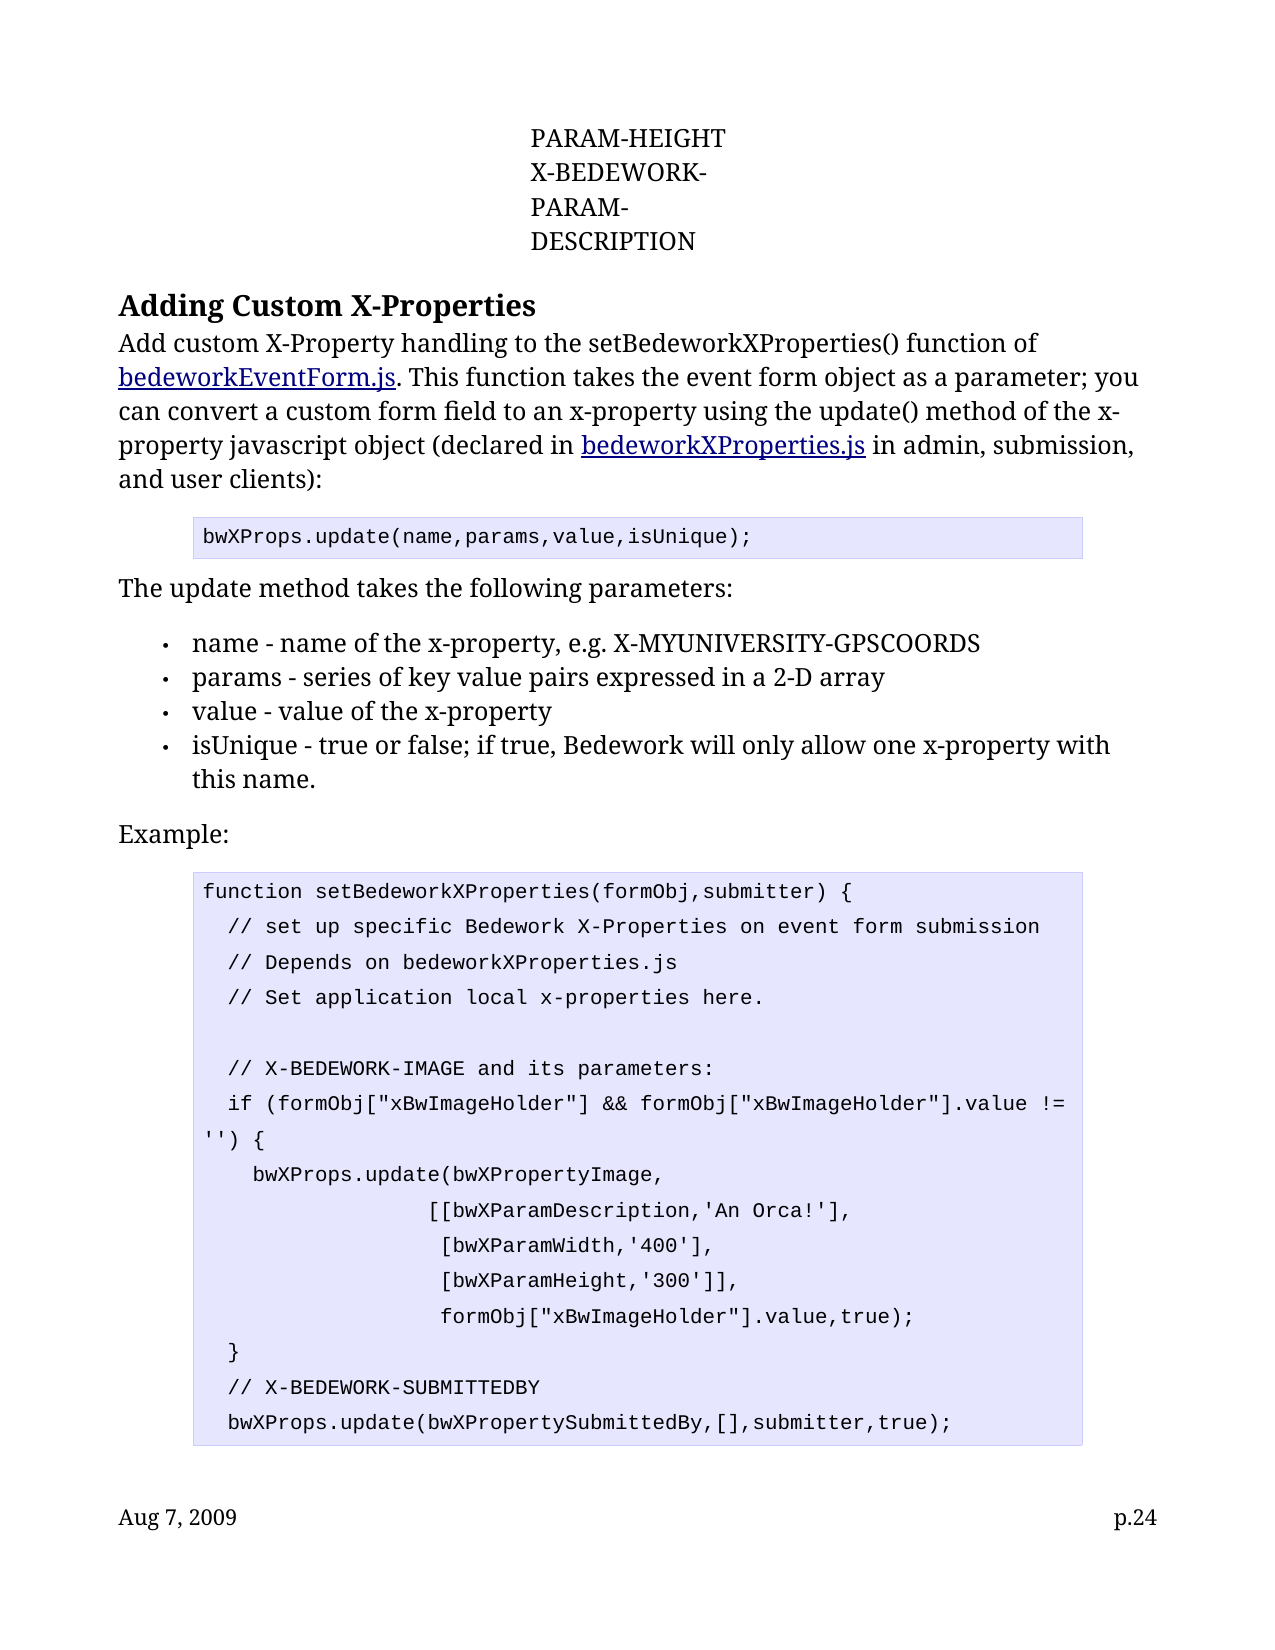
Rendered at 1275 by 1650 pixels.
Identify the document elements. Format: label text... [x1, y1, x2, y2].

list params - series of key value pairs expressed in a 2-D array [162, 659, 1157, 693]
text bwXProps.update(name,params,value,isUnique); [194, 518, 1082, 558]
text [bwXParamWidth,'400'], [194, 1226, 1082, 1259]
text // X-BEDEWORK-SUBMITTEDBY [194, 1368, 1082, 1400]
text Example: [118, 817, 1157, 851]
table_cell [359, 118, 527, 260]
text bwXProps.update(bwXPropertyImage, [194, 1155, 1082, 1188]
list isUnique - true or false; if true, Bedework will only allow one x-property with this name. [162, 728, 1157, 796]
text The update method takes the following parameters: [118, 570, 1157, 604]
subtitle Adding Custom X-Properties [118, 286, 1157, 325]
list value - value of the x-property [162, 693, 1157, 728]
text // set up specific Bedework X-Properties on event form submission [194, 907, 1082, 940]
table_cell [118, 118, 359, 260]
text } [194, 1332, 1082, 1365]
table_cell [787, 118, 1157, 260]
text if (formObj["xBwImageHolder"] && formObj["xBwImageHolder"].value != '') { [194, 1084, 1082, 1152]
list name - name of the x-property, e.g. X-MYUNIVERSITY-GPSCOORDS [162, 625, 1157, 659]
table_cell PARAM-HEIGHT X-BEDEWORK-PARAM-DESCRIPTION [528, 118, 787, 260]
text // Depends on bedeworkXProperties.js [194, 943, 1082, 975]
text Add custom X-Property handling to the setBedeworkXProperties() function of bedeworkEventForm.js. This function takes the event form object as a parameter; you can convert a custom form field to an x-property using the update() method of the x-property javascript object (declared in bedeworkXProperties.js in admin, submission, and user clients): [118, 325, 1157, 496]
text function setBedeworkXProperties(formObj,submitter) { [194, 873, 1082, 904]
text [bwXParamHeight,'300']], [194, 1261, 1082, 1294]
text // X-BEDEWORK-IMAGE and its parameters: [194, 1049, 1082, 1082]
text formObj["xBwImageHolder"].value,true); [194, 1297, 1082, 1329]
text [[bwXParamDescription,'An Orca!'], [194, 1191, 1082, 1223]
text // Set application local x-properties here. [194, 978, 1082, 1011]
text bwXProps.update(bwXPropertySubmittedBy,[],submitter,true); [194, 1403, 1082, 1445]
